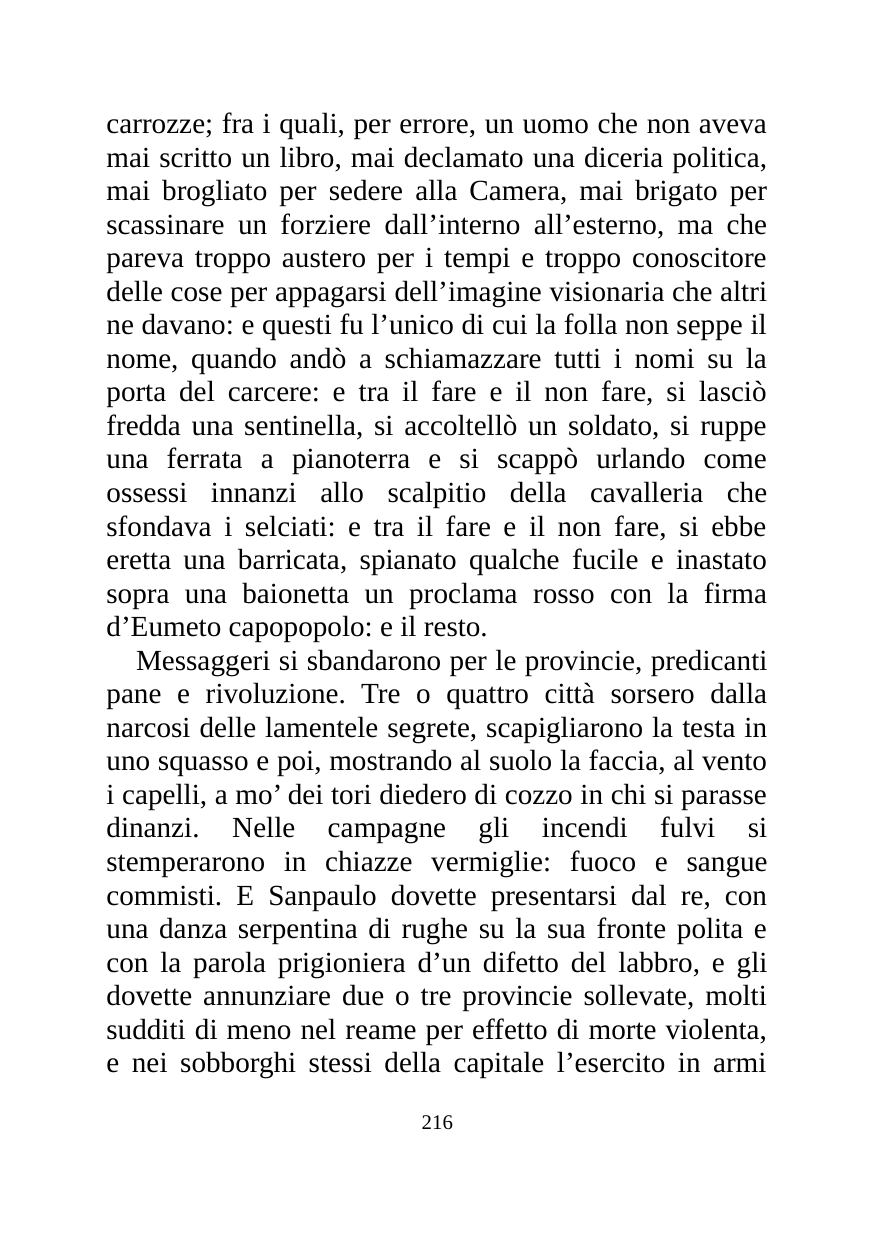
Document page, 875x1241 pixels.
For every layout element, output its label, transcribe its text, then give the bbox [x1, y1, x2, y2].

text carrozze; fra i quali, per errore, un uomo che non aveva mai scritto un libro, mai declamato una diceria politica, mai brogliato per sedere alla Camera, mai brigato per scassinare un forziere dall’interno all’esterno, ma che pareva troppo austero per i tempi e troppo conoscitore delle cose per appagarsi dell’imagine visionaria che altri ne davano: e questi fu l’unico di cui la folla non seppe il nome, quando andò a schiamazzare tutti i nomi su la porta del carcere: e tra il fare e il non fare, si lasciò fredda una sentinella, si accoltellò un soldato, si ruppe una ferrata a pianoterra e si scappò urlando come ossessi innanzi allo scalpitio della cavalleria che sfondava i selciati: e tra il fare e il non fare, si ebbe eretta una barricata, spianato qualche fucile e inastato sopra una baionetta un proclama rosso con la firma d’Eumeto capopopolo: e il resto. [106, 106, 768, 643]
text Messaggeri si sbandarono per le provincie, predicanti pane e rivoluzione. Tre o quattro città sorsero dalla narcosi delle lamentele segrete, scapigliarono la testa in uno squasso e poi, mostrando al suolo la faccia, al vento i capelli, a mo’ dei tori diedero di cozzo in chi si parasse dinanzi. Nelle campagne gli incendi fulvi si stemperarono in chiazze vermiglie: fuoco e sangue commisti. E Sanpaulo dovette presentarsi dal re, con una danza serpentina di rughe su la sua fronte polita e con la parola prigioniera d’un difetto del labbro, e gli dovette annunziare due o tre provincie sollevate, molti sudditi di meno nel reame per effetto di morte violenta, e nei sobborghi stessi della capitale l’esercito in armi [106, 643, 768, 1079]
